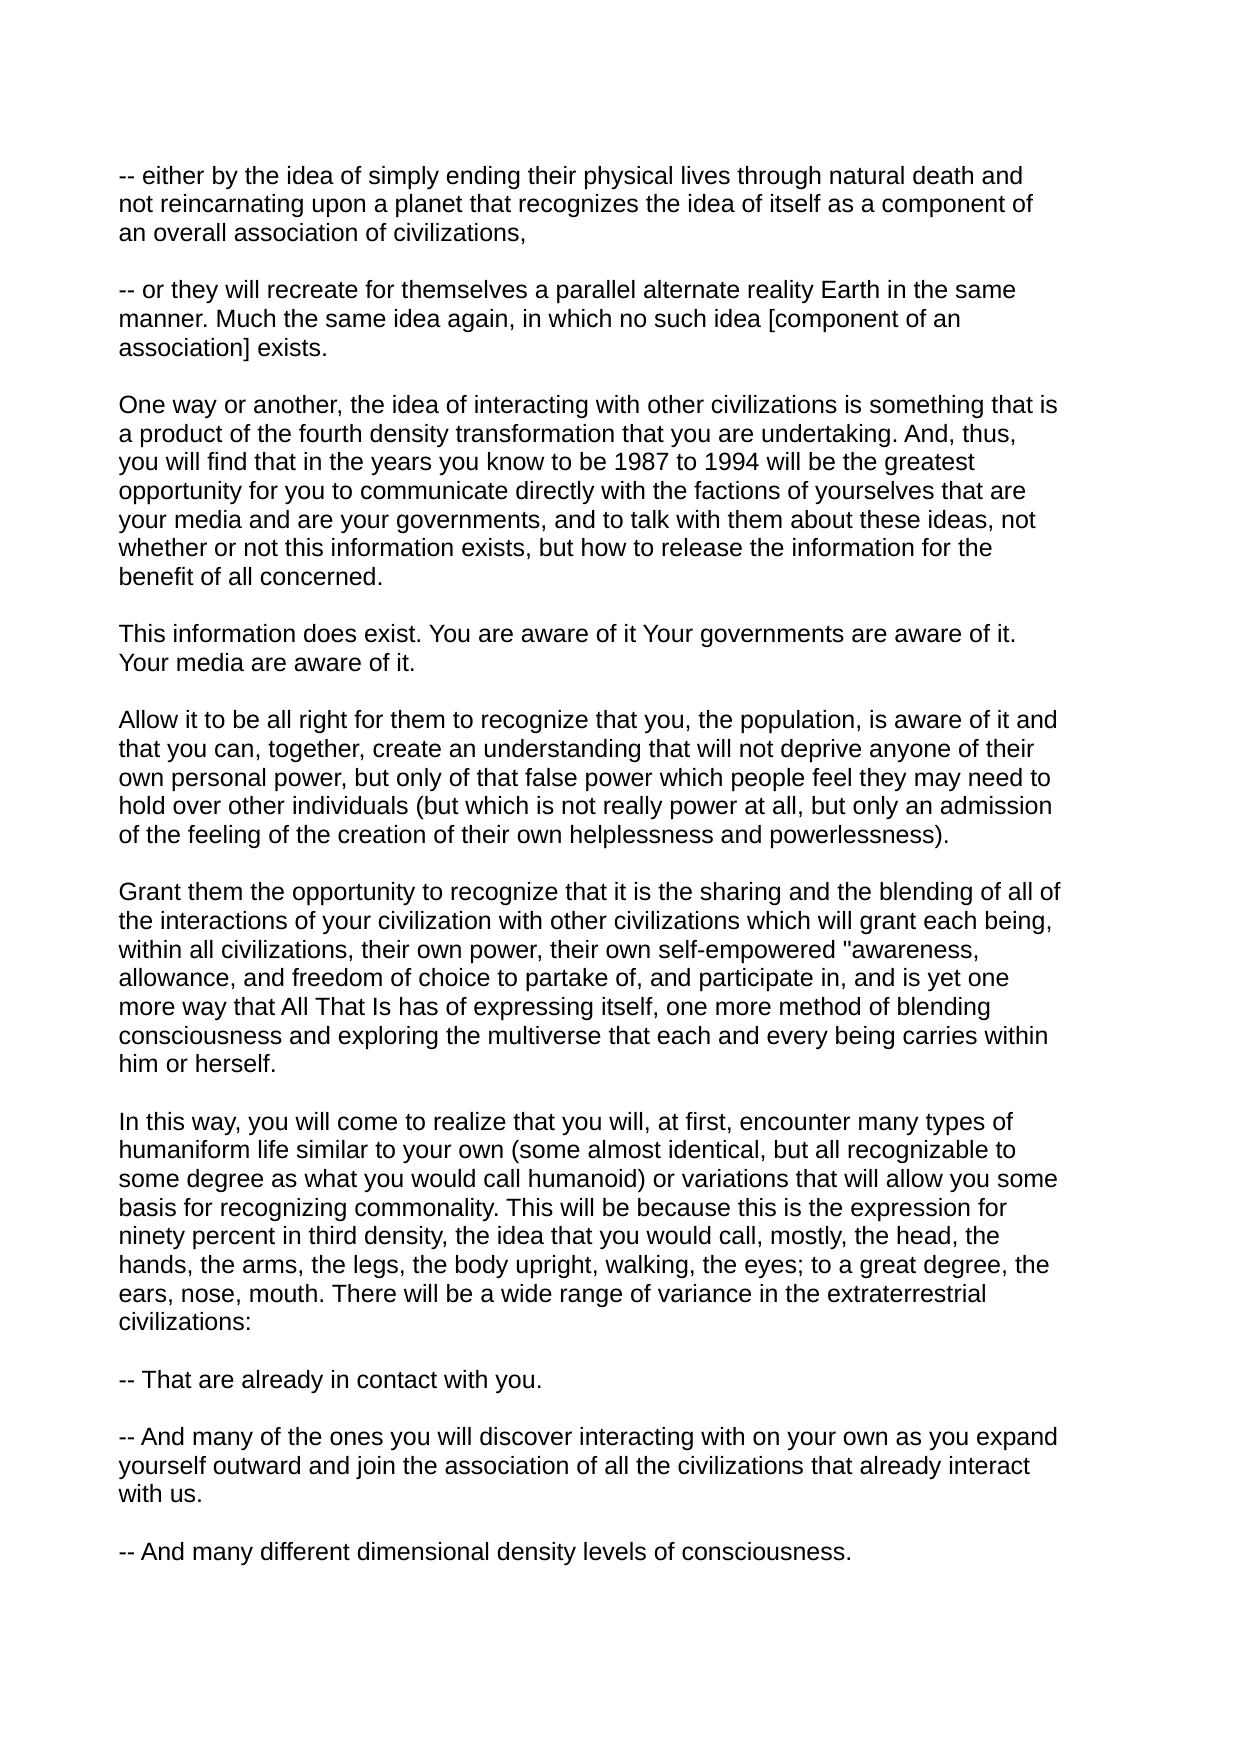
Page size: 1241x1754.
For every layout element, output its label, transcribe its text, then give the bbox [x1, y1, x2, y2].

text humaniform life similar to your own (some almost identical, but all recognizable to [118, 1136, 1240, 1164]
text an overall association of civilizations, [118, 218, 1240, 247]
text within all civilizations, their own power, their own self-empowered "awareness, [118, 935, 1240, 964]
text allowance, and freedom of choice to partake of, and participate in, and is yet one [118, 964, 1240, 992]
text benefit of all concerned. [118, 562, 1240, 591]
text -- or they will recreate for themselves a parallel alternate reality Earth in the same [118, 276, 1240, 304]
text more way that All That Is has of expressing itself, one more method of blending [118, 992, 1240, 1021]
text you will find that in the years you know to be 1987 to 1994 will be the greatest [118, 448, 1240, 477]
text him or herself. [118, 1050, 1240, 1078]
text -- And many different dimensional density levels of consciousness. [118, 1537, 1240, 1566]
text hands, the arms, the legs, the body upright, walking, the eyes; to a great degree, the [118, 1250, 1240, 1279]
text opportunity for you to communicate directly with the factions of yourselves that are [118, 477, 1240, 505]
text ninety percent in third density, the idea that you would call, mostly, the head, the [118, 1222, 1240, 1250]
text Allow it to be all right for them to recognize that you, the population, is aware of it and [118, 706, 1240, 734]
text with us. [118, 1480, 1240, 1508]
text One way or another, the idea of interacting with other civilizations is something that is [118, 391, 1240, 419]
text not reincarnating upon a planet that recognizes the idea of itself as a component of [118, 190, 1240, 218]
text your media and are your governments, and to talk with them about these ideas, not [118, 505, 1240, 534]
text hold over other individuals (but which is not really power at all, but only an admission [118, 792, 1240, 821]
text -- And many of the ones you will discover interacting with on your own as you expand [118, 1422, 1240, 1451]
text association] exists. [118, 333, 1240, 362]
text -- either by the idea of simply ending their physical lives through natural death and [118, 161, 1240, 190]
text civilizations: [118, 1308, 1240, 1336]
text ears, nose, mouth. There will be a wide range of variance in the extraterrestrial [118, 1279, 1240, 1308]
text yourself outward and join the association of all the civilizations that already interact [118, 1451, 1240, 1480]
text basis for recognizing commonality. This will be because this is the expression for [118, 1193, 1240, 1222]
text the interactions of your civilization with other civilizations which will grant each being, [118, 907, 1240, 935]
text of the feeling of the creation of their own helplessness and powerlessness). [118, 821, 1240, 849]
text whether or not this information exists, but how to release the information for the [118, 534, 1240, 562]
text a product of the fourth density transformation that you are undertaking. And, thus, [118, 419, 1240, 448]
text In this way, you will come to realize that you will, at first, encounter many types of [118, 1107, 1240, 1136]
text some degree as what you would call humanoid) or variations that will allow you some [118, 1164, 1240, 1193]
text -- That are already in contact with you. [118, 1365, 1240, 1394]
text that you can, together, create an understanding that will not deprive anyone of their [118, 734, 1240, 763]
text consciousness and exploring the multiverse that each and every being carries within [118, 1021, 1240, 1050]
text Your media are aware of it. [118, 648, 1240, 677]
text This information does exist. You are aware of it Your governments are aware of it. [118, 620, 1240, 648]
text manner. Much the same idea again, in which no such idea [component of an [118, 304, 1240, 333]
text own personal power, but only of that false power which people feel they may need to [118, 763, 1240, 792]
text Grant them the opportunity to recognize that it is the sharing and the blending of all of [118, 878, 1240, 907]
